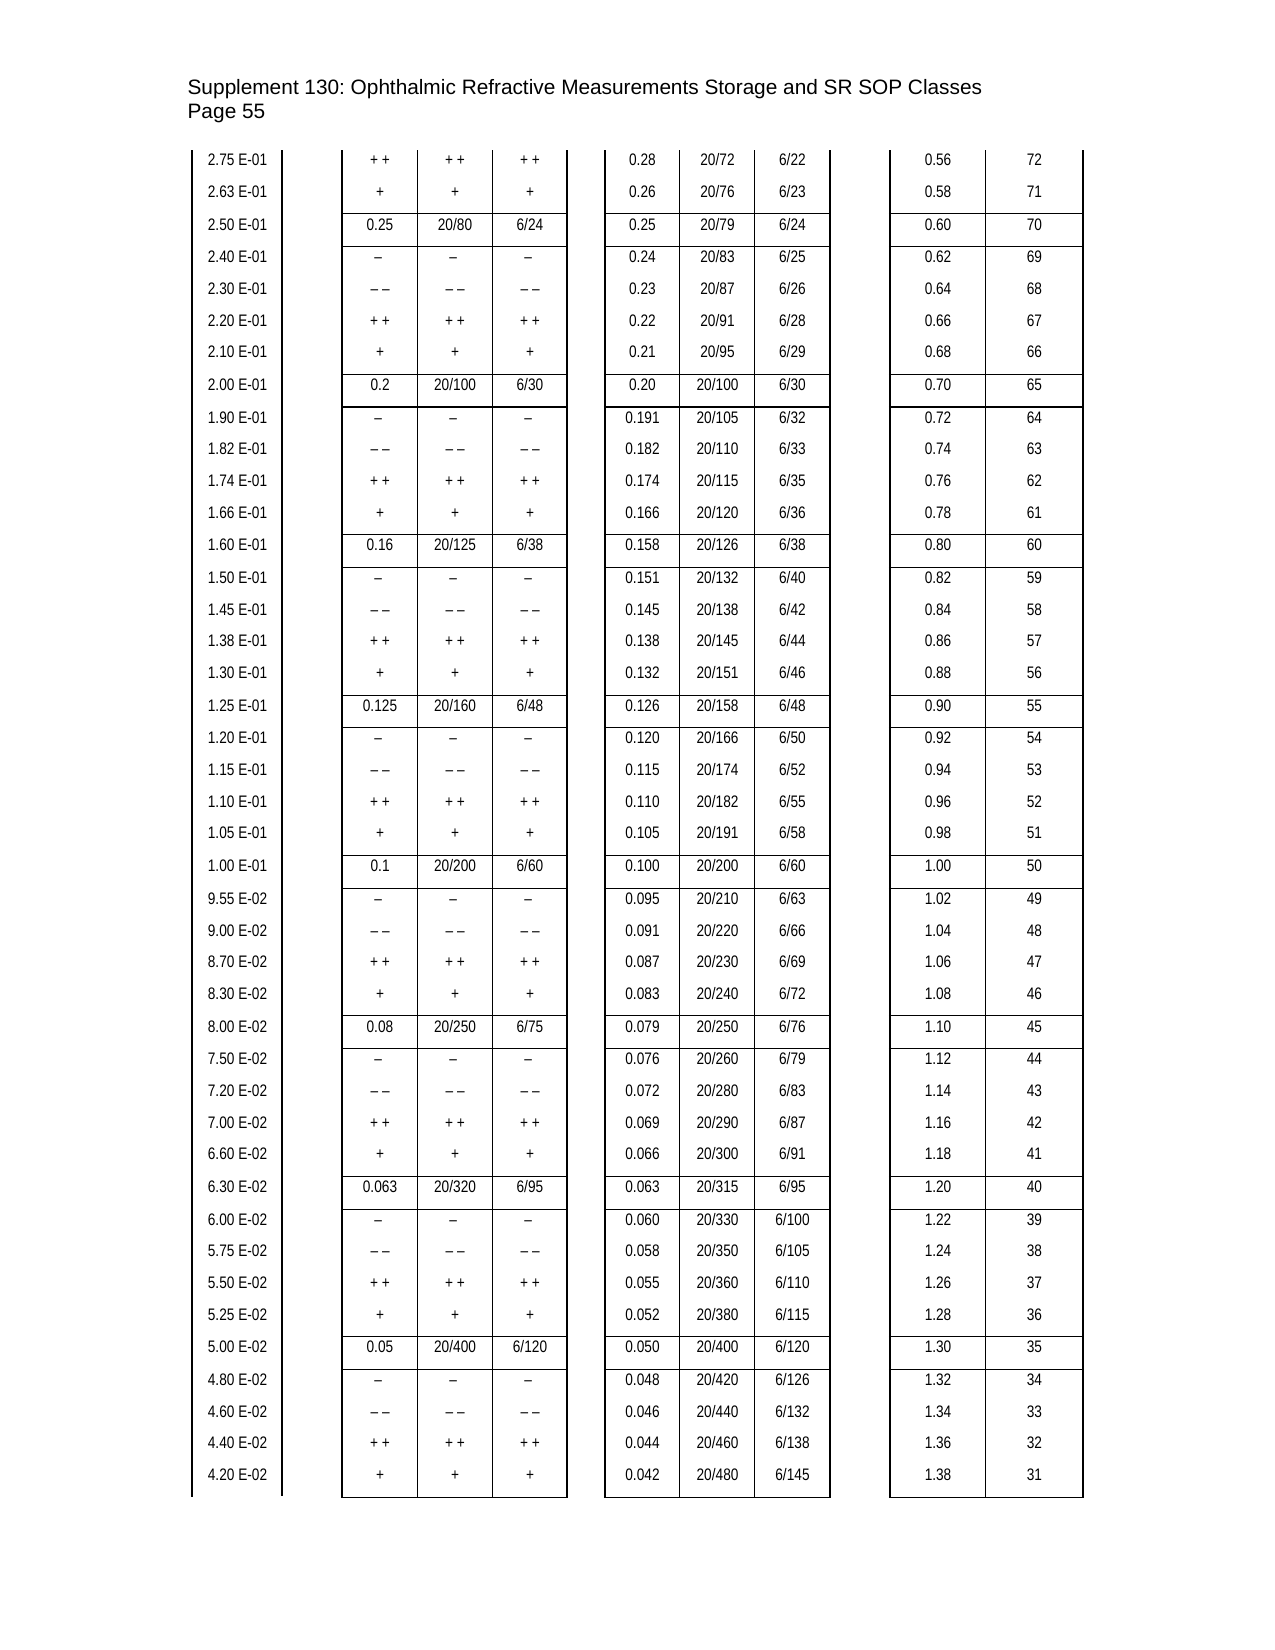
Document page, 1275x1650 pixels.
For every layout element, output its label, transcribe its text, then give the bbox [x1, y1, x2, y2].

table_cell 0.1 [343, 856, 417, 888]
table_cell [831, 1048, 889, 1081]
table_cell 0.74 [891, 439, 985, 471]
table_cell [831, 439, 889, 471]
table_cell [568, 342, 604, 374]
table_cell 20/350 [680, 1241, 754, 1273]
table_cell [283, 246, 341, 279]
table_cell 0.72 [891, 408, 985, 439]
table_cell [283, 727, 341, 760]
table_cell 20/125 [418, 535, 492, 567]
table_cell 0.22 [606, 310, 679, 342]
table_cell 1.16 [891, 1113, 985, 1144]
table_cell 6/95 [493, 1177, 566, 1208]
table_cell 6/69 [755, 952, 829, 984]
table_cell 20/400 [418, 1337, 492, 1369]
table_cell 6/55 [755, 792, 829, 823]
table_cell [831, 984, 889, 1015]
table_cell + + [343, 631, 417, 663]
table_cell 0.191 [606, 408, 679, 439]
table_cell 6/32 [755, 408, 829, 439]
table_cell 0.151 [606, 568, 679, 599]
table_cell 6/126 [755, 1370, 829, 1402]
table_cell 1.20 [891, 1177, 985, 1208]
table_cell – [343, 1049, 417, 1081]
table_cell – – [418, 920, 492, 952]
table_cell 6/120 [493, 1337, 566, 1369]
table_cell [283, 342, 341, 374]
table_cell [831, 1369, 889, 1402]
table_cell 7.20 E-02 [193, 1081, 281, 1112]
table_cell + [343, 984, 417, 1015]
table_cell 38 [986, 1241, 1082, 1273]
table_cell [283, 952, 341, 984]
table_cell – – [343, 1402, 417, 1433]
table_cell [831, 760, 889, 792]
table_cell [831, 600, 889, 631]
table_cell 6/76 [755, 1016, 829, 1048]
table_cell + [493, 823, 566, 855]
table_cell [283, 567, 341, 599]
table_cell 0.28 [606, 150, 679, 182]
table_cell [568, 1273, 604, 1304]
table_cell 20/166 [680, 728, 754, 760]
table_cell + [493, 663, 566, 694]
table_cell 36 [986, 1305, 1082, 1336]
table_cell 50 [986, 856, 1082, 888]
table_cell [568, 760, 604, 792]
table_cell + + [493, 1273, 566, 1304]
table_cell 6/115 [755, 1305, 829, 1336]
table_cell 1.38 [891, 1465, 985, 1497]
table_cell 2.40 E-01 [193, 246, 281, 279]
table_cell 20/138 [680, 600, 754, 631]
table_cell 52 [986, 792, 1082, 823]
table_cell [568, 1402, 604, 1433]
table_cell 0.095 [606, 889, 679, 920]
table_cell 1.20 E-01 [193, 727, 281, 760]
table_cell – [418, 1370, 492, 1402]
table_cell 6/63 [755, 889, 829, 920]
table_cell [568, 1015, 604, 1048]
table_cell 20/76 [680, 182, 754, 213]
table_cell 0.08 [343, 1016, 417, 1048]
table_cell 6/30 [755, 375, 829, 406]
table_cell [568, 1113, 604, 1144]
table_cell [282, 1465, 341, 1497]
table_cell – [343, 247, 417, 279]
table_cell + [343, 1465, 417, 1497]
table_cell [283, 213, 341, 246]
table_cell 65 [986, 375, 1082, 406]
table_cell – – [418, 1402, 492, 1433]
table_cell 0.94 [891, 760, 985, 792]
table_cell 6/120 [755, 1337, 829, 1369]
table_cell [831, 1273, 889, 1304]
table_cell 20/105 [680, 408, 754, 439]
table_cell [283, 888, 341, 920]
table_cell 20/330 [680, 1210, 754, 1241]
table_cell + [418, 823, 492, 855]
table_cell 66 [986, 342, 1082, 374]
table_cell + [493, 342, 566, 374]
table_cell 1.26 [891, 1273, 985, 1304]
table_cell 20/83 [680, 247, 754, 279]
table_cell 0.063 [606, 1177, 679, 1208]
table_cell [283, 663, 341, 694]
table_cell 1.60 E-01 [193, 534, 281, 567]
table_cell 6/132 [755, 1402, 829, 1433]
table_cell 6/23 [755, 182, 829, 213]
table_cell 6/40 [755, 568, 829, 599]
table_cell 1.28 [891, 1305, 985, 1336]
table_cell 20/260 [680, 1049, 754, 1081]
table_cell – [343, 1210, 417, 1241]
table_cell 20/110 [680, 439, 754, 471]
table_cell 20/230 [680, 952, 754, 984]
table_cell 6/26 [755, 279, 829, 310]
table_cell 6/25 [755, 247, 829, 279]
table_cell – – [343, 1241, 417, 1273]
table_cell 0.62 [891, 247, 985, 279]
table_cell [831, 631, 889, 663]
table_cell 0.56 [891, 150, 985, 182]
table_cell [283, 471, 341, 502]
table_cell + [343, 342, 417, 374]
table_cell 0.20 [606, 375, 679, 406]
table_cell [831, 952, 889, 984]
table_cell [831, 567, 889, 599]
table_cell [568, 695, 604, 727]
table_cell [831, 792, 889, 823]
table_cell 0.138 [606, 631, 679, 663]
table_cell 0.055 [606, 1273, 679, 1304]
table_cell [568, 439, 604, 471]
table_cell [568, 1081, 604, 1112]
table_cell – [343, 1370, 417, 1402]
table_cell 1.36 [891, 1433, 985, 1465]
table_cell 58 [986, 600, 1082, 631]
table_cell – – [493, 1241, 566, 1273]
table_cell 6/95 [755, 1177, 829, 1208]
table_cell [283, 984, 341, 1015]
table_cell – [418, 1049, 492, 1081]
table_cell 20/250 [418, 1016, 492, 1048]
table_cell + + [493, 792, 566, 823]
table_cell 20/315 [680, 1177, 754, 1208]
table_cell 61 [986, 503, 1082, 534]
table_cell 6/33 [755, 439, 829, 471]
table_cell + + [493, 1113, 566, 1144]
table_cell [831, 1465, 889, 1497]
table_cell [568, 952, 604, 984]
table_cell [831, 1209, 889, 1241]
table_cell – – [343, 600, 417, 631]
table_cell 34 [986, 1370, 1082, 1402]
table_cell 20/380 [680, 1305, 754, 1336]
table_cell 1.15 E-01 [193, 760, 281, 792]
table_cell 5.25 E-02 [193, 1305, 281, 1336]
table_cell 20/95 [680, 342, 754, 374]
table_cell 0.058 [606, 1241, 679, 1273]
table_cell 20/250 [680, 1016, 754, 1048]
table_cell – – [343, 760, 417, 792]
table_cell + [493, 984, 566, 1015]
table_cell 0.046 [606, 1402, 679, 1433]
table_cell – [343, 728, 417, 760]
table_cell 62 [986, 471, 1082, 502]
table_cell 1.00 E-01 [193, 855, 281, 888]
table_cell 0.048 [606, 1370, 679, 1402]
table_cell 0.66 [891, 310, 985, 342]
table_cell 1.02 [891, 889, 985, 920]
table_cell 0.2 [343, 375, 417, 406]
table_cell + + [418, 792, 492, 823]
table_cell 1.45 E-01 [193, 600, 281, 631]
table_cell – – [493, 1081, 566, 1112]
table_cell + [493, 1305, 566, 1336]
table_cell [283, 1015, 341, 1048]
table_cell 6/29 [755, 342, 829, 374]
table_cell [568, 663, 604, 694]
table_cell [568, 1465, 604, 1497]
table_cell 20/191 [680, 823, 754, 855]
table_cell + + [343, 1433, 417, 1465]
table_cell + [343, 182, 417, 213]
table_cell 0.174 [606, 471, 679, 502]
table_cell 0.58 [891, 182, 985, 213]
table_cell 0.16 [343, 535, 417, 567]
table_cell [568, 1209, 604, 1241]
table_cell 20/480 [680, 1465, 754, 1497]
table_cell 1.12 [891, 1049, 985, 1081]
table_cell – – [493, 1402, 566, 1433]
table_cell 1.90 E-01 [193, 406, 281, 439]
table_cell 0.98 [891, 823, 985, 855]
table_cell [283, 600, 341, 631]
table_cell 0.80 [891, 535, 985, 567]
table_cell 1.30 E-01 [193, 663, 281, 694]
table_cell 70 [986, 214, 1082, 246]
table_cell 0.84 [891, 600, 985, 631]
table_cell 0.96 [891, 792, 985, 823]
table_cell 0.076 [606, 1049, 679, 1081]
table_cell [568, 150, 604, 182]
table_cell [831, 246, 889, 279]
table_cell [831, 1015, 889, 1048]
table_cell – [493, 568, 566, 599]
table_cell 5.75 E-02 [193, 1241, 281, 1273]
table_cell [283, 374, 341, 406]
table_cell 0.125 [343, 696, 417, 727]
table_cell 6/48 [493, 696, 566, 727]
table_cell – – [418, 1241, 492, 1273]
table_cell 42 [986, 1113, 1082, 1144]
table_cell + + [418, 1273, 492, 1304]
table_cell 0.05 [343, 1337, 417, 1369]
table_cell [831, 503, 889, 534]
table_cell – – [343, 279, 417, 310]
table_cell 1.32 [891, 1370, 985, 1402]
table_cell [283, 1144, 341, 1176]
table_cell 6/138 [755, 1433, 829, 1465]
table_cell [568, 984, 604, 1015]
table_cell 2.50 E-01 [193, 213, 281, 246]
table_cell – [493, 889, 566, 920]
table_cell [831, 823, 889, 855]
table_cell 49 [986, 889, 1082, 920]
table_cell 54 [986, 728, 1082, 760]
table_cell + + [343, 471, 417, 502]
table_cell [283, 1369, 341, 1402]
table_cell 6/72 [755, 984, 829, 1015]
table_cell 9.00 E-02 [193, 920, 281, 952]
table_cell [831, 1336, 889, 1369]
table_cell 0.120 [606, 728, 679, 760]
table_cell 0.23 [606, 279, 679, 310]
table_cell [568, 855, 604, 888]
table_cell [283, 1336, 341, 1369]
table_cell 20/100 [680, 375, 754, 406]
table_cell 20/182 [680, 792, 754, 823]
table_cell 0.060 [606, 1210, 679, 1241]
table_cell 0.25 [343, 214, 417, 246]
table_cell – – [493, 600, 566, 631]
table_cell [283, 406, 341, 439]
table_cell + + [343, 792, 417, 823]
table_cell + + [493, 1433, 566, 1465]
table_cell [283, 760, 341, 792]
table_cell 48 [986, 920, 1082, 952]
table_cell 1.74 E-01 [193, 471, 281, 502]
table_cell 6/105 [755, 1241, 829, 1273]
table_cell 0.132 [606, 663, 679, 694]
table_cell 20/220 [680, 920, 754, 952]
table_cell [831, 1241, 889, 1273]
table_cell 0.70 [891, 375, 985, 406]
table_cell 20/420 [680, 1370, 754, 1402]
table_cell [283, 792, 341, 823]
table_cell + + [493, 631, 566, 663]
table_cell 0.079 [606, 1016, 679, 1048]
table_cell 0.069 [606, 1113, 679, 1144]
table_cell [568, 182, 604, 213]
table_cell [568, 1176, 604, 1208]
table_cell [283, 695, 341, 727]
table_cell – – [418, 760, 492, 792]
table_cell [831, 1176, 889, 1208]
table_cell 6/60 [755, 856, 829, 888]
table_cell + [418, 984, 492, 1015]
table_cell [568, 567, 604, 599]
table_cell 20/240 [680, 984, 754, 1015]
table_cell + [493, 1144, 566, 1176]
table_cell + [418, 1465, 492, 1497]
table_cell [831, 342, 889, 374]
table_cell + [418, 342, 492, 374]
table_cell 20/440 [680, 1402, 754, 1433]
table_cell 0.90 [891, 696, 985, 727]
table_cell 5.50 E-02 [193, 1273, 281, 1304]
table_cell [283, 279, 341, 310]
table_cell [831, 182, 889, 213]
table_cell [568, 1144, 604, 1176]
table_cell [831, 279, 889, 310]
table_cell [831, 374, 889, 406]
table_cell 1.24 [891, 1241, 985, 1273]
table_cell [283, 1305, 341, 1336]
table_cell [568, 600, 604, 631]
table_cell – [418, 728, 492, 760]
table_cell 6/38 [493, 535, 566, 567]
table_cell 47 [986, 952, 1082, 984]
table_cell [831, 150, 889, 182]
table_cell 37 [986, 1273, 1082, 1304]
table_cell 0.044 [606, 1433, 679, 1465]
table_cell [283, 1048, 341, 1081]
table_cell 0.110 [606, 792, 679, 823]
table_cell 6/145 [755, 1465, 829, 1497]
table_cell 20/174 [680, 760, 754, 792]
table_cell [568, 888, 604, 920]
table_cell + + [418, 150, 492, 182]
table_cell + [343, 823, 417, 855]
table_cell – [418, 889, 492, 920]
table_cell + + [343, 952, 417, 984]
table_cell [568, 471, 604, 502]
table_cell 1.08 [891, 984, 985, 1015]
table_cell 32 [986, 1433, 1082, 1465]
table_cell 6/110 [755, 1273, 829, 1304]
table_cell 41 [986, 1144, 1082, 1176]
table_cell + + [418, 310, 492, 342]
table_cell – [418, 1210, 492, 1241]
table_cell [831, 695, 889, 727]
table_cell [568, 1305, 604, 1336]
table_cell 1.10 E-01 [193, 792, 281, 823]
table_cell 0.82 [891, 568, 985, 599]
table_cell + [343, 503, 417, 534]
table_cell 20/80 [418, 214, 492, 246]
table_cell [831, 534, 889, 567]
table_cell – [493, 1049, 566, 1081]
table_cell [283, 503, 341, 534]
table_cell – – [493, 760, 566, 792]
table_cell 0.072 [606, 1081, 679, 1112]
table_cell 20/158 [680, 696, 754, 727]
table_cell 20/460 [680, 1433, 754, 1465]
table_cell [568, 1048, 604, 1081]
table_cell – [493, 728, 566, 760]
table_cell [831, 1081, 889, 1112]
table_cell 20/115 [680, 471, 754, 502]
table_cell 4.60 E-02 [193, 1402, 281, 1433]
table_cell + + [493, 310, 566, 342]
table_cell – – [418, 279, 492, 310]
table_cell 0.083 [606, 984, 679, 1015]
table_cell 20/145 [680, 631, 754, 663]
table_cell – – [418, 600, 492, 631]
table_cell – – [493, 279, 566, 310]
table_cell [568, 503, 604, 534]
table_cell 0.92 [891, 728, 985, 760]
table_cell [283, 1241, 341, 1273]
table_cell 0.26 [606, 182, 679, 213]
table_cell – [343, 408, 417, 439]
table_cell 0.86 [891, 631, 985, 663]
table_cell 0.091 [606, 920, 679, 952]
table_cell [283, 631, 341, 663]
table_cell 40 [986, 1177, 1082, 1208]
table_cell 20/126 [680, 535, 754, 567]
table_cell + [418, 503, 492, 534]
table_cell 6/100 [755, 1210, 829, 1241]
table_cell 20/151 [680, 663, 754, 694]
table_cell 20/72 [680, 150, 754, 182]
table_cell [831, 310, 889, 342]
table_cell 1.38 E-01 [193, 631, 281, 663]
table_cell [283, 1176, 341, 1208]
table_cell + + [418, 1113, 492, 1144]
table_cell + + [493, 471, 566, 502]
table_cell 8.70 E-02 [193, 952, 281, 984]
table_cell 1.18 [891, 1144, 985, 1176]
table_cell + [418, 1305, 492, 1336]
table_cell 2.10 E-01 [193, 342, 281, 374]
table_cell 0.166 [606, 503, 679, 534]
table_cell + [493, 182, 566, 213]
table_cell 6/38 [755, 535, 829, 567]
table_cell 6.60 E-02 [193, 1144, 281, 1176]
table_cell 0.087 [606, 952, 679, 984]
table_cell 53 [986, 760, 1082, 792]
table_cell – – [418, 1081, 492, 1112]
table_cell 20/280 [680, 1081, 754, 1112]
table_cell 59 [986, 568, 1082, 599]
table_cell [283, 534, 341, 567]
table_cell [831, 727, 889, 760]
table_cell – [418, 247, 492, 279]
table_cell 0.182 [606, 439, 679, 471]
table_cell [283, 920, 341, 952]
table_cell + + [343, 150, 417, 182]
table_cell [831, 1144, 889, 1176]
table_cell 1.25 E-01 [193, 695, 281, 727]
table_cell 6/24 [493, 214, 566, 246]
table_cell 2.30 E-01 [193, 279, 281, 310]
table_cell – [343, 889, 417, 920]
table_cell 6/75 [493, 1016, 566, 1048]
table_cell 20/200 [680, 856, 754, 888]
table_cell 20/210 [680, 889, 754, 920]
table_cell 6/28 [755, 310, 829, 342]
table_cell – – [493, 920, 566, 952]
table_cell [568, 920, 604, 952]
table_cell + [418, 1144, 492, 1176]
table_cell 0.78 [891, 503, 985, 534]
table_cell [568, 1369, 604, 1402]
table_cell – [493, 408, 566, 439]
table_cell [568, 310, 604, 342]
table_cell + + [493, 150, 566, 182]
table_cell [831, 406, 889, 439]
table_cell – [493, 1370, 566, 1402]
table_cell + [418, 663, 492, 694]
table_cell – [493, 247, 566, 279]
table_cell 4.20 E-02 [193, 1465, 282, 1497]
table_cell [283, 1273, 341, 1304]
table_cell + [493, 503, 566, 534]
table_cell 1.66 E-01 [193, 503, 281, 534]
table_cell 43 [986, 1081, 1082, 1112]
table_cell 67 [986, 310, 1082, 342]
table_cell 33 [986, 1402, 1082, 1433]
table_cell 6/91 [755, 1144, 829, 1176]
table_cell 1.04 [891, 920, 985, 952]
table_cell [283, 823, 341, 855]
table_cell [283, 1402, 341, 1433]
table_cell 2.75 E-01 [193, 150, 281, 182]
table_cell 0.063 [343, 1177, 417, 1208]
table_cell 71 [986, 182, 1082, 213]
table_cell 6/79 [755, 1049, 829, 1081]
table_cell 64 [986, 408, 1082, 439]
table_cell [283, 1081, 341, 1112]
table_cell 20/79 [680, 214, 754, 246]
table_cell 6/24 [755, 214, 829, 246]
table_cell [568, 631, 604, 663]
table_cell [831, 1402, 889, 1433]
table_cell 1.30 [891, 1337, 985, 1369]
table_cell 0.050 [606, 1337, 679, 1369]
table_cell – [493, 1210, 566, 1241]
table_cell [283, 182, 341, 213]
table_cell 1.14 [891, 1081, 985, 1112]
table_cell [831, 663, 889, 694]
table_cell 1.22 [891, 1210, 985, 1241]
table_cell 0.76 [891, 471, 985, 502]
table_cell [568, 792, 604, 823]
table_cell [568, 1241, 604, 1273]
table_cell 20/290 [680, 1113, 754, 1144]
table_cell 72 [986, 150, 1082, 182]
table_cell [831, 1113, 889, 1144]
table_cell 20/320 [418, 1177, 492, 1208]
table_cell 0.105 [606, 823, 679, 855]
table_cell 1.05 E-01 [193, 823, 281, 855]
table_cell + [343, 663, 417, 694]
table_cell 55 [986, 696, 1082, 727]
table_cell [568, 246, 604, 279]
table_cell 6/66 [755, 920, 829, 952]
table_cell 0.042 [606, 1465, 679, 1497]
table_cell 0.25 [606, 214, 679, 246]
table_cell 1.00 [891, 856, 985, 888]
table_cell – – [343, 439, 417, 471]
table_cell 0.115 [606, 760, 679, 792]
table_cell 0.21 [606, 342, 679, 374]
table_cell [283, 1209, 341, 1241]
table_cell 6/22 [755, 150, 829, 182]
table_cell 1.50 E-01 [193, 567, 281, 599]
table_cell [568, 1336, 604, 1369]
table_cell 39 [986, 1210, 1082, 1241]
table_cell 0.066 [606, 1144, 679, 1176]
table_cell 46 [986, 984, 1082, 1015]
table_cell 20/160 [418, 696, 492, 727]
table_cell + [343, 1144, 417, 1176]
table_cell 2.20 E-01 [193, 310, 281, 342]
table_cell – – [343, 1081, 417, 1112]
table_cell 20/200 [418, 856, 492, 888]
table_cell 8.00 E-02 [193, 1015, 281, 1048]
table_cell 20/360 [680, 1273, 754, 1304]
table_cell [568, 406, 604, 439]
table_cell 20/120 [680, 503, 754, 534]
table_cell [831, 855, 889, 888]
table_cell 31 [986, 1465, 1082, 1497]
table_cell 0.100 [606, 856, 679, 888]
table_cell [568, 727, 604, 760]
table_cell 60 [986, 535, 1082, 567]
table_cell 6/44 [755, 631, 829, 663]
table_cell + [493, 1465, 566, 1497]
table_cell 6/87 [755, 1113, 829, 1144]
table_cell 0.052 [606, 1305, 679, 1336]
table_cell – [343, 568, 417, 599]
table_cell + + [343, 1113, 417, 1144]
table_cell 20/300 [680, 1144, 754, 1176]
table_cell 1.82 E-01 [193, 439, 281, 471]
table_cell 0.24 [606, 247, 679, 279]
table_cell [831, 920, 889, 952]
table_cell [568, 823, 604, 855]
table_cell 69 [986, 247, 1082, 279]
table_cell – [418, 568, 492, 599]
table_cell 6/58 [755, 823, 829, 855]
table_cell 4.40 E-02 [193, 1433, 281, 1465]
table_cell – – [343, 920, 417, 952]
table_cell [283, 1433, 341, 1465]
table_cell 20/100 [418, 375, 492, 406]
table_cell [831, 471, 889, 502]
table_cell 20/132 [680, 568, 754, 599]
table_cell 6/46 [755, 663, 829, 694]
table_cell 4.80 E-02 [193, 1369, 281, 1402]
table_cell 6/50 [755, 728, 829, 760]
table_cell [568, 213, 604, 246]
table_cell + + [418, 952, 492, 984]
table_cell + + [418, 631, 492, 663]
table_cell 6/30 [493, 375, 566, 406]
table_cell 1.34 [891, 1402, 985, 1433]
table_cell [568, 374, 604, 406]
table_cell 20/91 [680, 310, 754, 342]
table_cell 9.55 E-02 [193, 888, 281, 920]
table_cell [283, 1113, 341, 1144]
table_cell [831, 213, 889, 246]
table_cell 8.30 E-02 [193, 984, 281, 1015]
table_cell [568, 279, 604, 310]
table_cell – [418, 408, 492, 439]
table_cell – – [493, 439, 566, 471]
table_cell + + [418, 1433, 492, 1465]
table_cell [283, 439, 341, 471]
table_cell 6/48 [755, 696, 829, 727]
table_cell 5.00 E-02 [193, 1336, 281, 1369]
table_cell [831, 1305, 889, 1336]
table_cell + [418, 182, 492, 213]
table_cell 20/87 [680, 279, 754, 310]
table_cell 57 [986, 631, 1082, 663]
table_cell [568, 1433, 604, 1465]
table_cell – – [418, 439, 492, 471]
table_cell 0.88 [891, 663, 985, 694]
table_cell + + [343, 310, 417, 342]
table_cell + [343, 1305, 417, 1336]
table_cell 6.00 E-02 [193, 1209, 281, 1241]
table_cell 45 [986, 1016, 1082, 1048]
table_cell 1.10 [891, 1016, 985, 1048]
table_cell [568, 534, 604, 567]
table_cell 6/36 [755, 503, 829, 534]
table_cell 2.63 E-01 [193, 182, 281, 213]
table_cell 51 [986, 823, 1082, 855]
table_cell [831, 1433, 889, 1465]
table_cell 0.64 [891, 279, 985, 310]
table_cell + + [493, 952, 566, 984]
table_cell + + [418, 471, 492, 502]
table_cell 20/400 [680, 1337, 754, 1369]
table_cell 7.00 E-02 [193, 1113, 281, 1144]
table_cell 6/35 [755, 471, 829, 502]
table_cell 2.00 E-01 [193, 374, 281, 406]
table_cell 63 [986, 439, 1082, 471]
table_cell [283, 150, 341, 182]
table_cell 6/60 [493, 856, 566, 888]
table_cell 6/83 [755, 1081, 829, 1112]
table_cell 6.30 E-02 [193, 1176, 281, 1208]
table_cell 6/52 [755, 760, 829, 792]
table_cell 0.60 [891, 214, 985, 246]
table_cell 44 [986, 1049, 1082, 1081]
table_cell [283, 855, 341, 888]
table_cell 35 [986, 1337, 1082, 1369]
table_cell + + [343, 1273, 417, 1304]
table_cell 7.50 E-02 [193, 1048, 281, 1081]
table_cell 68 [986, 279, 1082, 310]
table_cell 56 [986, 663, 1082, 694]
table_cell 0.126 [606, 696, 679, 727]
table_cell 0.158 [606, 535, 679, 567]
table_cell 0.68 [891, 342, 985, 374]
table_cell [831, 888, 889, 920]
table_cell 1.06 [891, 952, 985, 984]
table_cell 0.145 [606, 600, 679, 631]
table_cell [283, 310, 341, 342]
table_cell 6/42 [755, 600, 829, 631]
